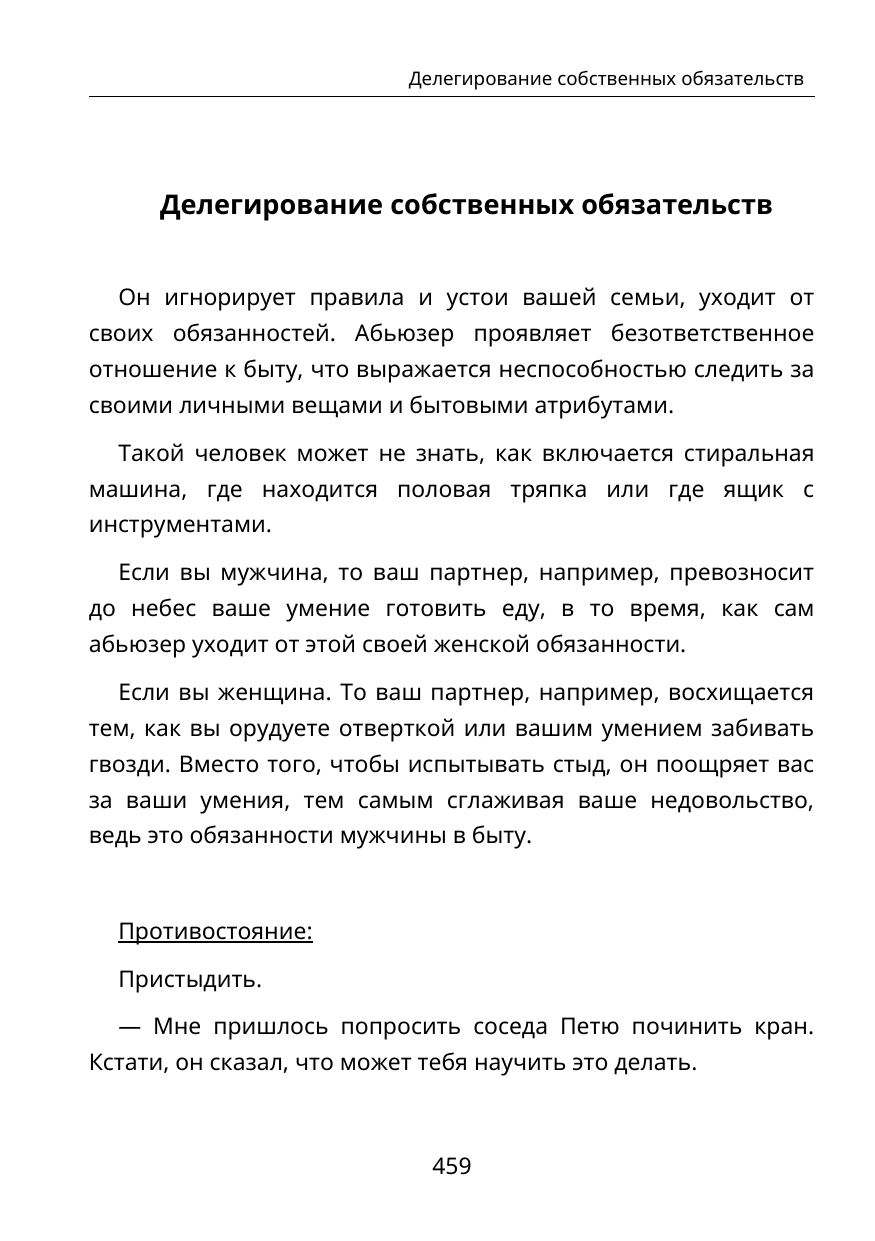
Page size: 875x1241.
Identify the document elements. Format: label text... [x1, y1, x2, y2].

text Если вы мужчина, то ваш партнер, например, превозносит до небес ваше умение готовить еду, в то время, как сам абьюзер уходит от этой своей женской обязанности. [88, 556, 815, 659]
text — Мне пришлось попросить соседа Петю починить кран. Кстати, он сказал, что может тебя научить это делать. [88, 1010, 815, 1077]
subtitle Делегирование собственных обязательств [88, 185, 815, 222]
text Такой человек может не знать, как включается стиральная машина, где находится половая тряпка или где ящик с инструментами. [88, 437, 815, 540]
text Если вы женщина. То ваш партнер, например, восхищается тем, как вы орудуете отверткой или вашим умением забивать гвозди. Вместо того, чтобы испытывать стыд, он поощряет вас за ваши умения, тем самым сглаживая ваше недовольство, ведь это обязанности мужчины в быту. [88, 676, 815, 851]
text Он игнорирует правила и устои вашей семьи, уходит от своих обязанностей. Абьюзер проявляет безответственное отношение к быту, что выражается неспособностью следить за своими личными вещами и бытовыми атрибутами. [88, 281, 815, 420]
text Противостояние: [88, 915, 815, 946]
text Пристыдить. [88, 963, 815, 994]
